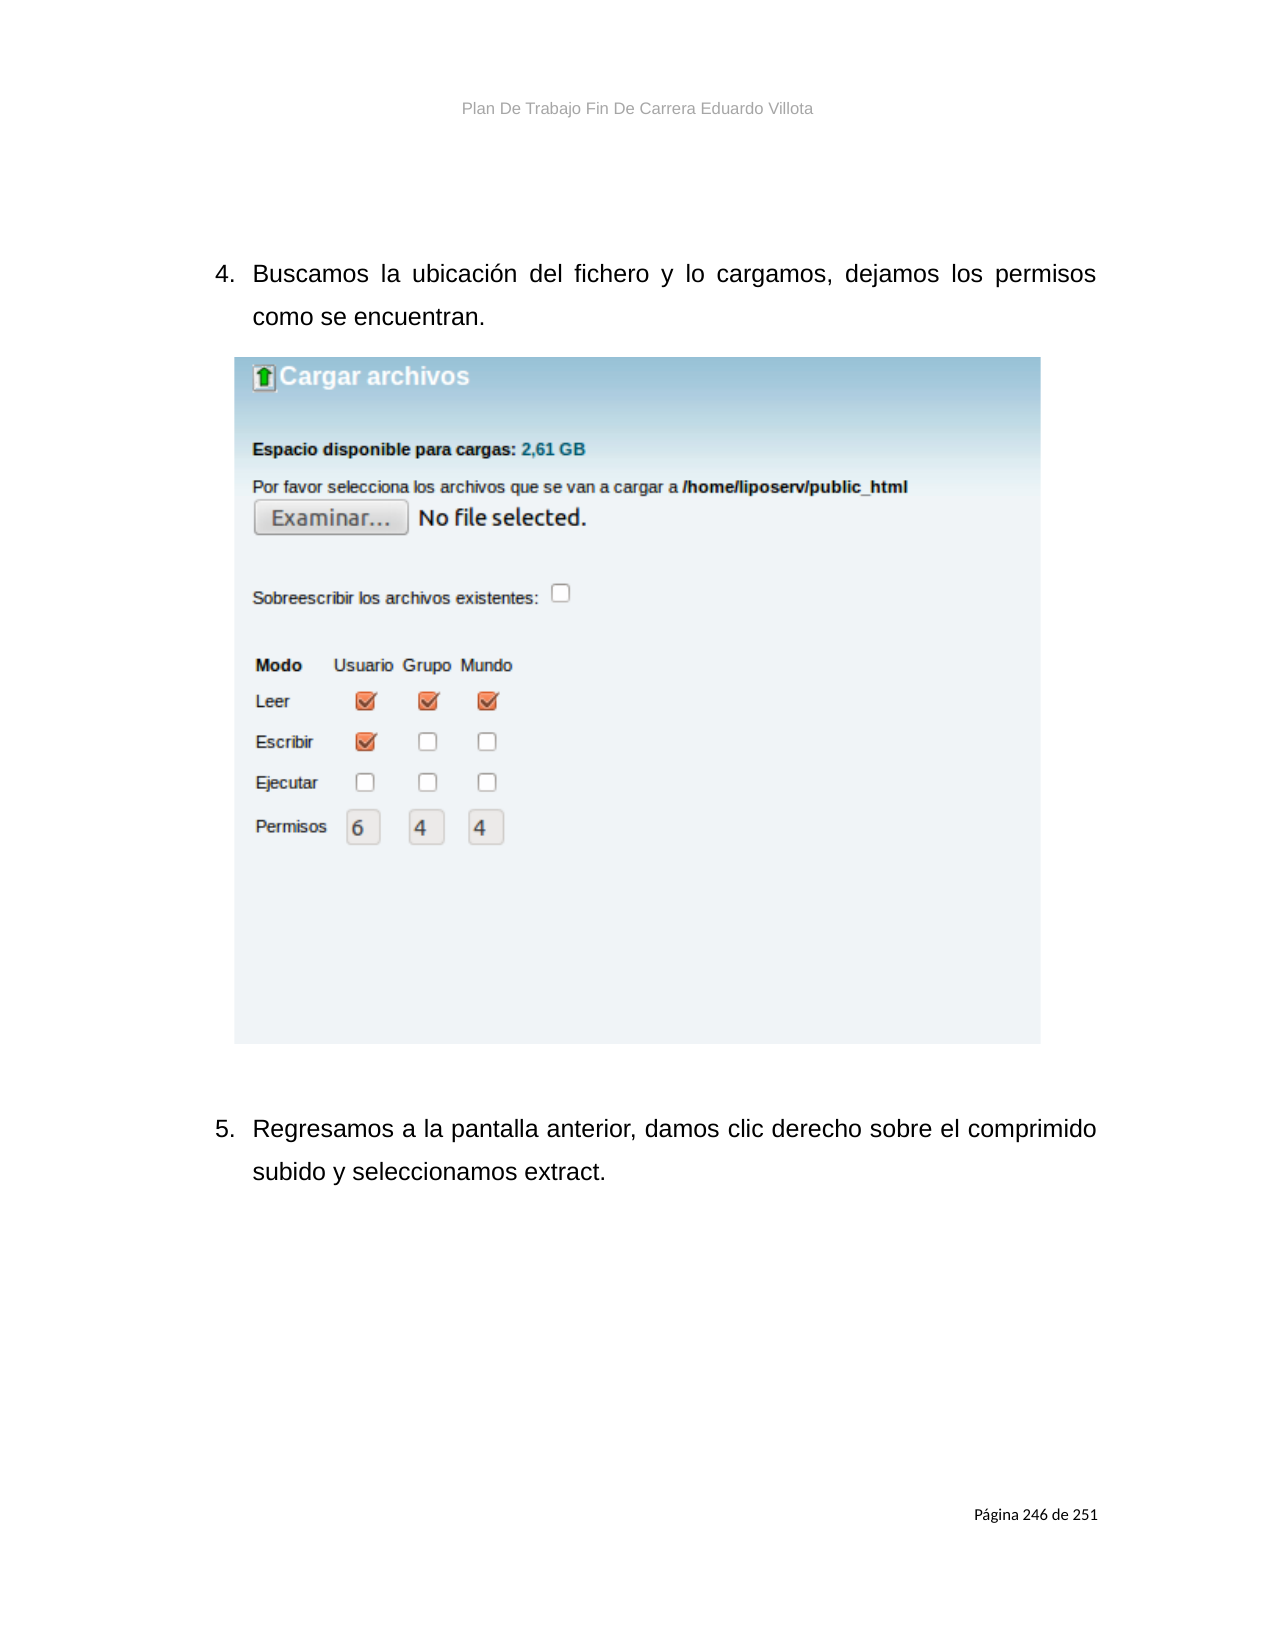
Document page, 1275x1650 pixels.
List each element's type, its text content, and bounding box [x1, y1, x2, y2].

picture [234, 357, 1041, 1044]
list Regresamos a la pantalla anterior, damos clic derecho sobre el comprimido subido y seleccionamos extract. [215, 1113, 1098, 1185]
list Buscamos la ubicación del fichero y lo cargamos, dejamos los permisos como se encuentran. [215, 259, 1098, 331]
